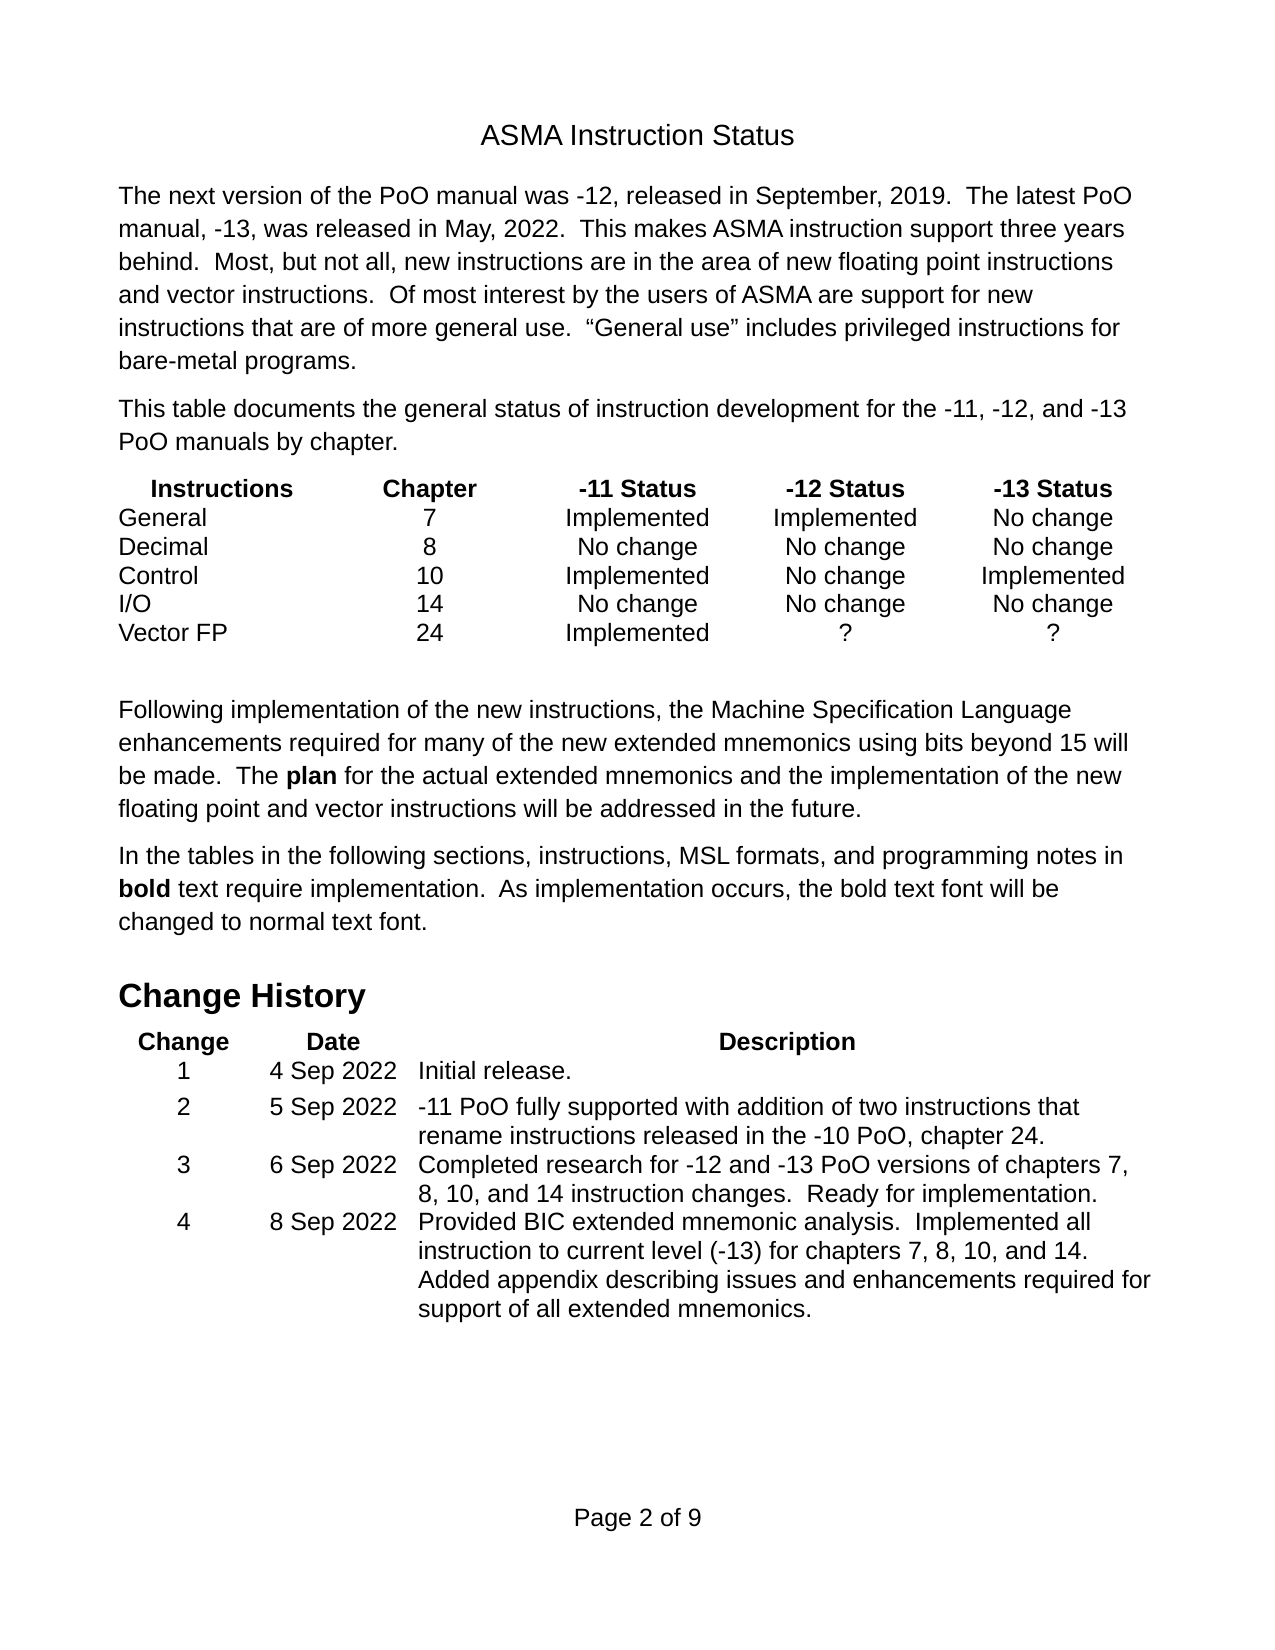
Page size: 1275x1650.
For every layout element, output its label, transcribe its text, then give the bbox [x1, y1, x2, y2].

table_cell Implemented [534, 561, 741, 589]
table_cell Control [118, 561, 326, 589]
table_header -12 Status [741, 475, 949, 503]
table_cell 6 Sep 2022 [249, 1150, 418, 1207]
table_cell 5 Sep 2022 [249, 1092, 418, 1150]
table_cell Completed research for -12 and -13 PoO versions of chapters 7, 8, 10, and 14 instruction changes. Ready for implementation. [418, 1150, 1157, 1207]
table_cell ? [741, 618, 949, 647]
table_cell 10 [326, 561, 533, 589]
table_cell 4 Sep 2022 [249, 1056, 418, 1092]
subtitle Change History [118, 976, 1157, 1014]
table_cell 4 [118, 1207, 249, 1322]
table_cell 24 [326, 618, 533, 647]
table_header Chapter [326, 475, 533, 503]
table_cell No change [534, 590, 741, 618]
table_cell 8 [326, 532, 533, 561]
table_header -11 Status [534, 475, 741, 503]
table_cell 3 [118, 1150, 249, 1207]
text The next version of the PoO manual was -12, released in September, 2019. The latest PoO manual, -13, was released in May, 2022. This makes ASMA instruction support three years behind. Most, but not all, new instructions are in the area of new floating point instructions and vector instructions. Of most interest by the users of ASMA are support for new instructions that are of more general use. “General use” includes privileged instructions for bare-metal programs. [118, 181, 1157, 375]
table_cell Vector FP [118, 618, 326, 647]
table_cell Implemented [534, 503, 741, 532]
table_cell Implemented [949, 561, 1157, 589]
table_cell No change [741, 532, 949, 561]
table_cell I/O [118, 590, 326, 618]
table_header Description [418, 1027, 1157, 1056]
table_cell No change [741, 561, 949, 589]
table_cell No change [741, 590, 949, 618]
table_cell General [118, 503, 326, 532]
table_cell Provided BIC extended mnemonic analysis. Implemented all instruction to current level (-13) for chapters 7, 8, 10, and 14. Added appendix describing issues and enhancements required for support of all extended mnemonics. [418, 1207, 1157, 1322]
text Following implementation of the new instructions, the Machine Specification Language enhancements required for many of the new extended mnemonics using bits beyond 15 will be made. The plan for the actual extended mnemonics and the implementation of the new floating point and vector instructions will be addressed in the future. [118, 694, 1157, 822]
table_header -13 Status [949, 475, 1157, 503]
text This table documents the general status of instruction development for the -11, -12, and -13 PoO manuals by chapter. [118, 394, 1157, 456]
table_cell No change [949, 532, 1157, 561]
table_cell No change [949, 590, 1157, 618]
table_cell ? [949, 618, 1157, 647]
table_cell Implemented [741, 503, 949, 532]
table_cell No change [534, 532, 741, 561]
table_cell 7 [326, 503, 533, 532]
table_cell Implemented [534, 618, 741, 647]
table_cell 1 [118, 1056, 249, 1092]
table_header Date [249, 1027, 418, 1056]
table_cell 2 [118, 1092, 249, 1150]
table_cell No change [949, 503, 1157, 532]
table_cell -11 PoO fully supported with addition of two instructions that rename instructions released in the -10 PoO, chapter 24. [418, 1092, 1157, 1150]
text In the tables in the following sections, instructions, MSL formats, and programming notes in bold text require implementation. As implementation occurs, the bold text font will be changed to normal text font. [118, 841, 1157, 936]
table_cell Initial release. [418, 1056, 1157, 1092]
table_cell 14 [326, 590, 533, 618]
table_cell 8 Sep 2022 [249, 1207, 418, 1322]
table_header Instructions [118, 475, 326, 503]
table_header Change [118, 1027, 249, 1056]
table_cell Decimal [118, 532, 326, 561]
